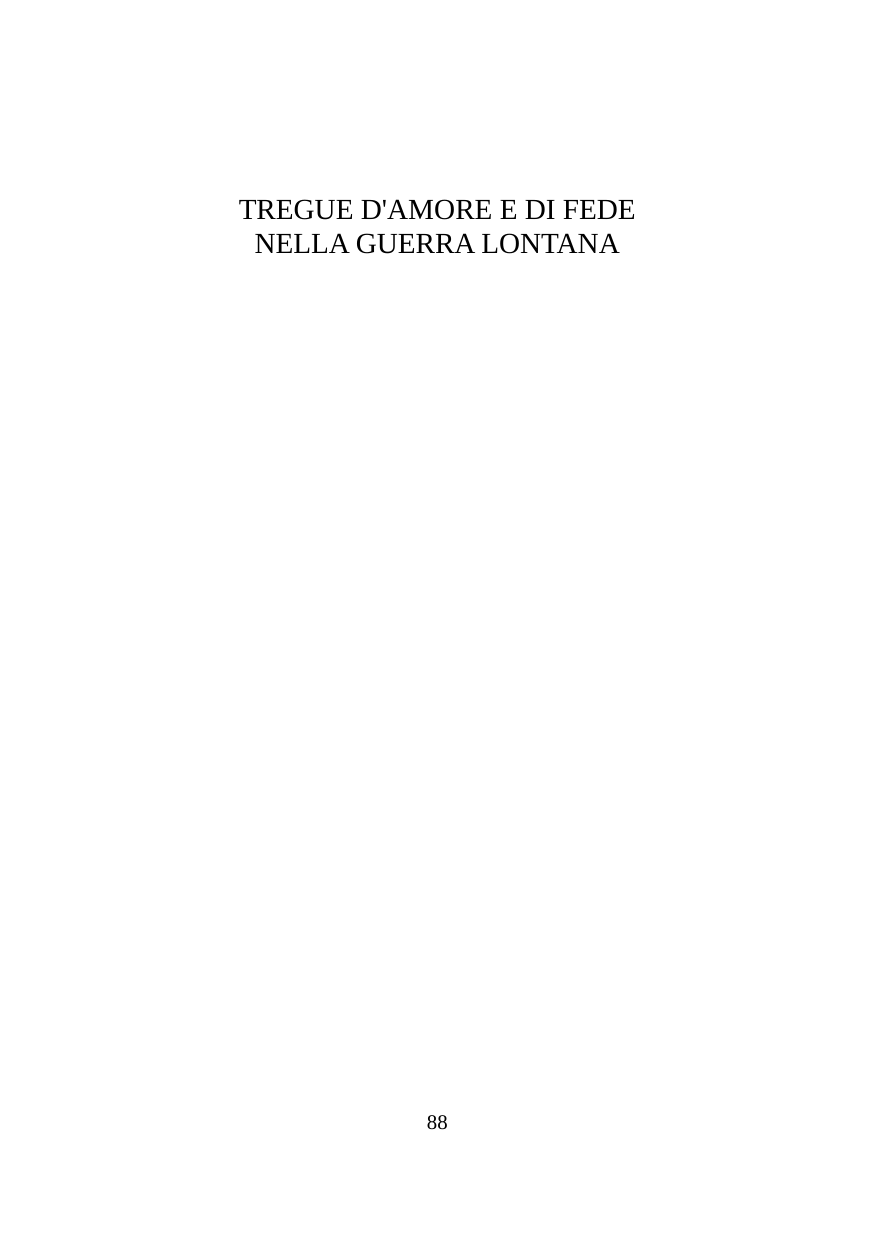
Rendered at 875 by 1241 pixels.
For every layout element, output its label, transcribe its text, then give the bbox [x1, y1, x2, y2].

text TREGUE D'AMORE E DI FEDE [106, 192, 768, 226]
text NELLA GUERRA LONTANA [106, 226, 768, 259]
